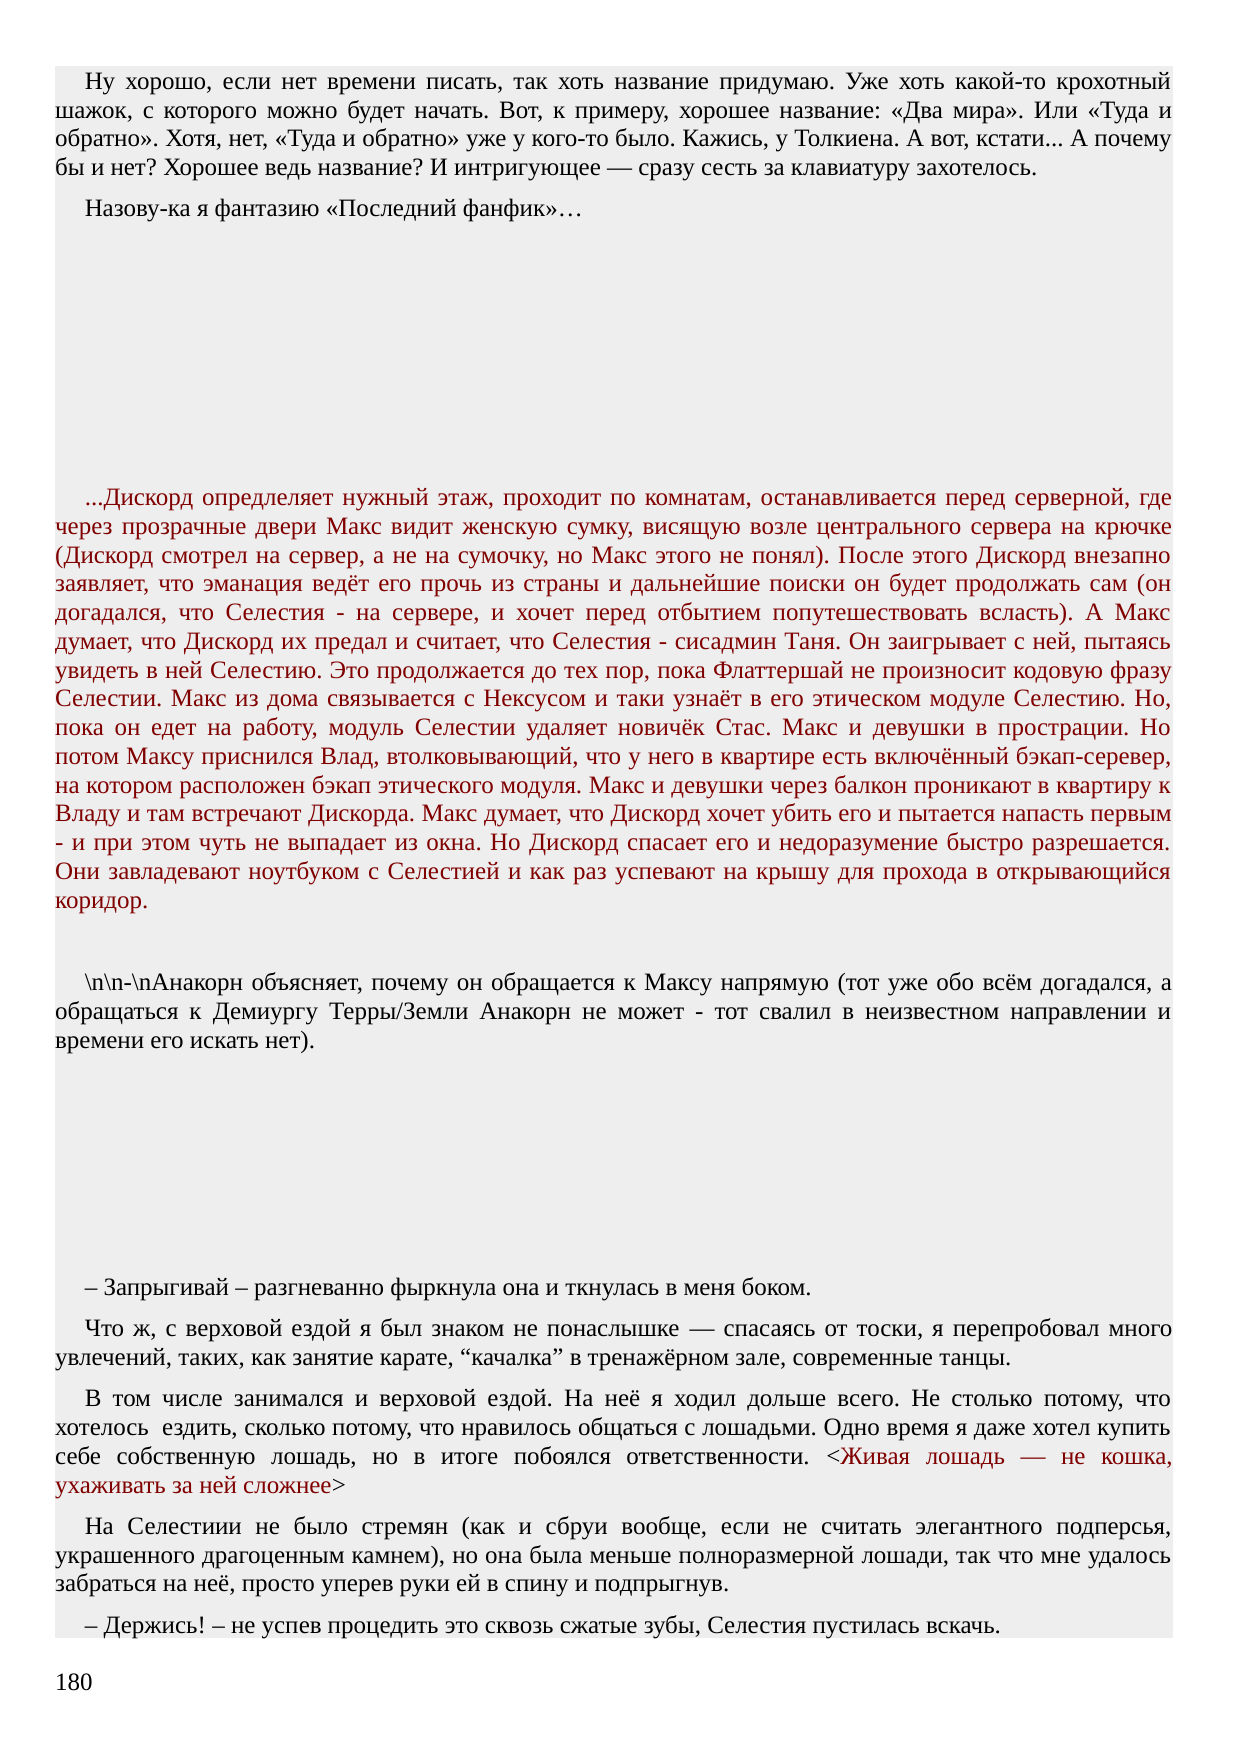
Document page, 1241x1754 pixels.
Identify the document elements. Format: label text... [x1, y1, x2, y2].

text Ну хорошо, если нет времени писать, так хоть название придумаю. Уже хоть какой-то крохотный шажок, с которого можно будет начать. Вот, к примеру, хорошее название: «Два мира». Или «Туда и обратно». Хотя, нет, «Туда и обратно» уже у кого-то было. Кажись, у Толкиена. А вот, кстати... А почему бы и нет? Хорошее ведь название? И интригующее — сразу сесть за клавиатуру захотелось. [55, 66, 1173, 181]
text – Запрыгивай – разгневанно фыркнула она и ткнулась в меня боком. [55, 1272, 1173, 1301]
text – Держись! – не успев процедить это сквозь сжатые зубы, Селестия пустилась вскачь. [55, 1610, 1173, 1638]
text ...Дискорд опредлеляет нужный этаж, проходит по комнатам, останавливается перед серверной, где через прозрачные двери Макс видит женскую сумку, висящую возле центрального сервера на крючке (Дискорд смотрел на сервер, а не на сумочку, но Макс этого не понял). После этого Дискорд внезапно заявляет, что эманация ведёт его прочь из страны и дальнейшие поиски он будет продолжать сам (он догадался, что Селестия - на сервере, и хочет перед отбытием попутешествовать всласть). А Макс думает, что Дискорд их предал и считает, что Селестия - сисадмин Таня. Он заигрывает с ней, пытаясь увидеть в ней Селестию. Это продолжается до тех пор, пока Флаттершай не произносит кодовую фразу Селестии. Макс из дома связывается с Нексусом и таки узнаёт в его этическом модуле Селестию. Но, пока он едет на работу, модуль Селестии удаляет новичёк Стас. Макс и девушки в прострации. Но потом Максу приснился Влад, втолковывающий, что у него в квартире есть включённый бэкап-серевер, на котором расположен бэкап этического модуля. Макс и девушки через балкон проникают в квартиру к Владу и там встречают Дискорда. Макс думает, что Дискорд хочет убить его и пытается напасть первым - и при этом чуть не выпадает из окна. Но Дискорд спасает его и недоразумение быстро разрешается. Они завладевают ноутбуком с Селестией и как раз успевают на крышу для прохода в открывающийся коридор. [55, 482, 1173, 913]
text Назову-ка я фантазию «Последний фанфик»… [55, 193, 1173, 222]
text Что ж, с верховой ездой я был знаком не понаслышке — спасаясь от тоски, я перепробовал много увлечений, таких, как занятие карате, “качалка” в тренажёрном зале, современные танцы. [55, 1313, 1173, 1371]
text В том числе занимался и верховой ездой. На неё я ходил дольше всего. Не столько потому, что хотелось ездить, сколько потому, что нравилось общаться с лошадьми. Одно время я даже хотел купить себе собственную лошадь, но в итоге побоялся ответственности. <Живая лошадь — не кошка, ухаживать за ней сложнее> [55, 1383, 1173, 1498]
text \n\n-\nАнакорн объясняет, почему он обращается к Максу напрямую (тот уже обо всём догадался, а обращаться к Демиургу Терры/Земли Анакорн не может - тот свалил в неизвестном направлении и времени его искать нет). [55, 967, 1173, 1053]
text На Селестиии не было стремян (как и сбруи вообще, если не считать элегантного подперсья, украшенного драгоценным камнем), но она была меньше полноразмерной лошади, так что мне удалось забраться на неё, просто уперев руки ей в спину и подпрыгнув. [55, 1511, 1173, 1597]
